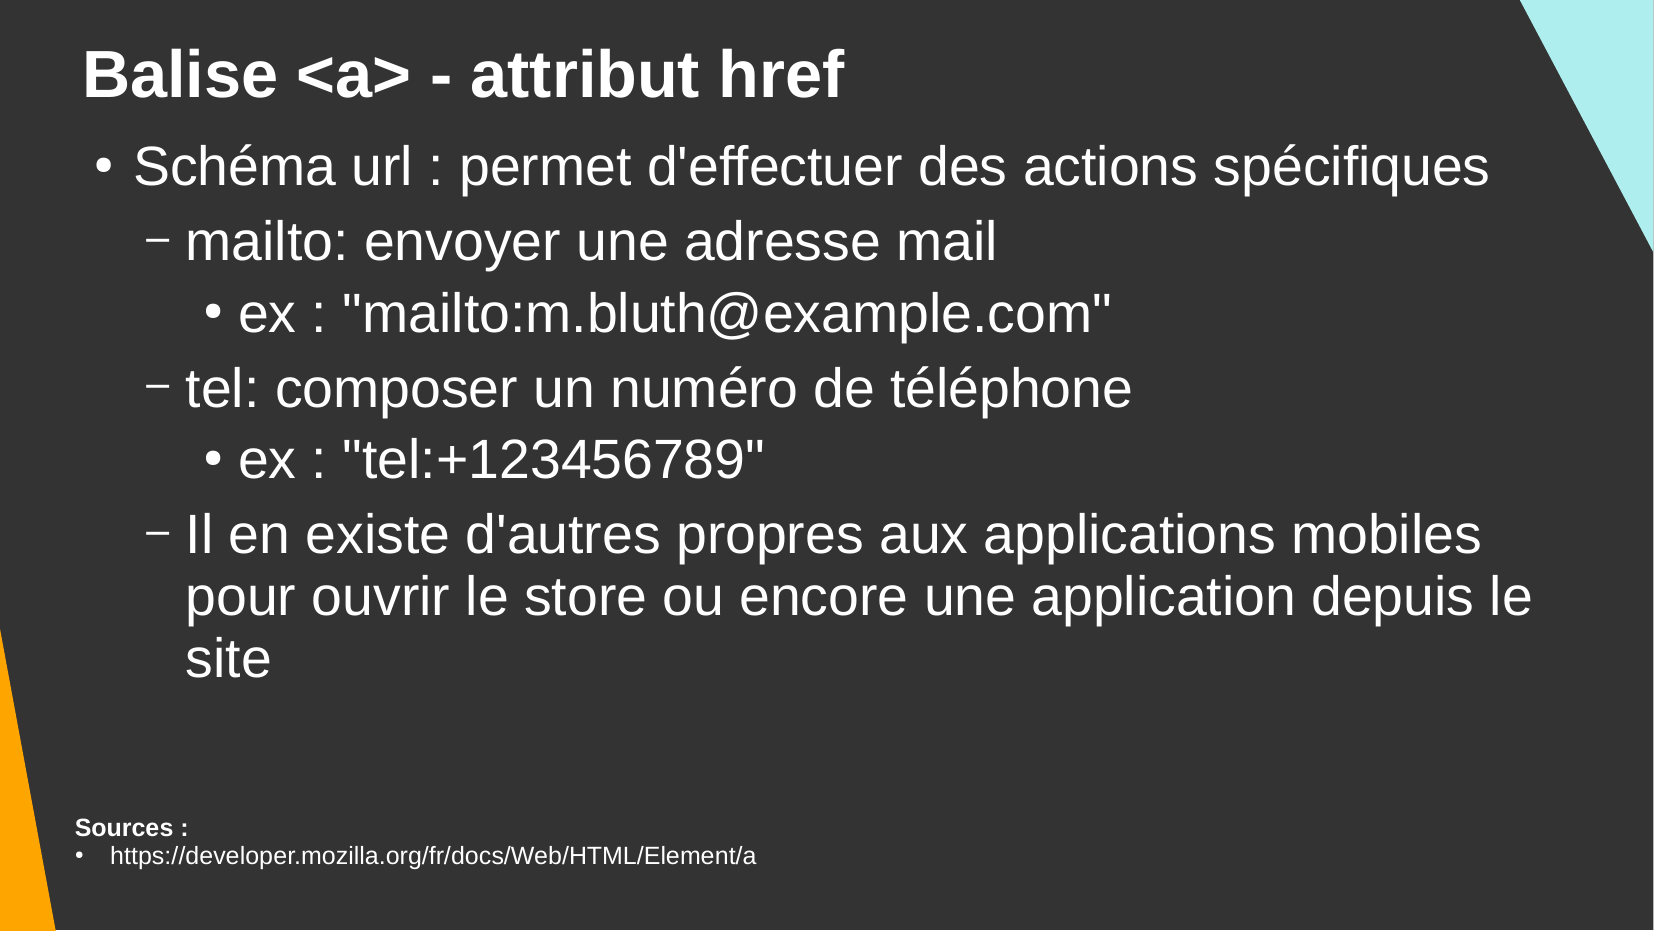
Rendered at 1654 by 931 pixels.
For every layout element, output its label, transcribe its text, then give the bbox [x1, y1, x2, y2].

text_box [0, 628, 56, 931]
list Schéma url : permet d'effectuer des actions spécifiques mailto: envoyer une adresse mail ex : "mailto:m.bluth@example.com" tel: composer un numéro de téléphone ex : "tel:+123456789" Il en existe d'autres propres aux applications mobiles pour ouvrir le store ou encore une application depuis le site [80, 135, 1605, 697]
text_box [1519, 0, 1654, 254]
text_box Sources : https://developer.mozilla.org/fr/docs/Web/HTML/Element/a [60, 806, 1546, 931]
title Balise <a> - attribut href [82, 37, 1571, 114]
